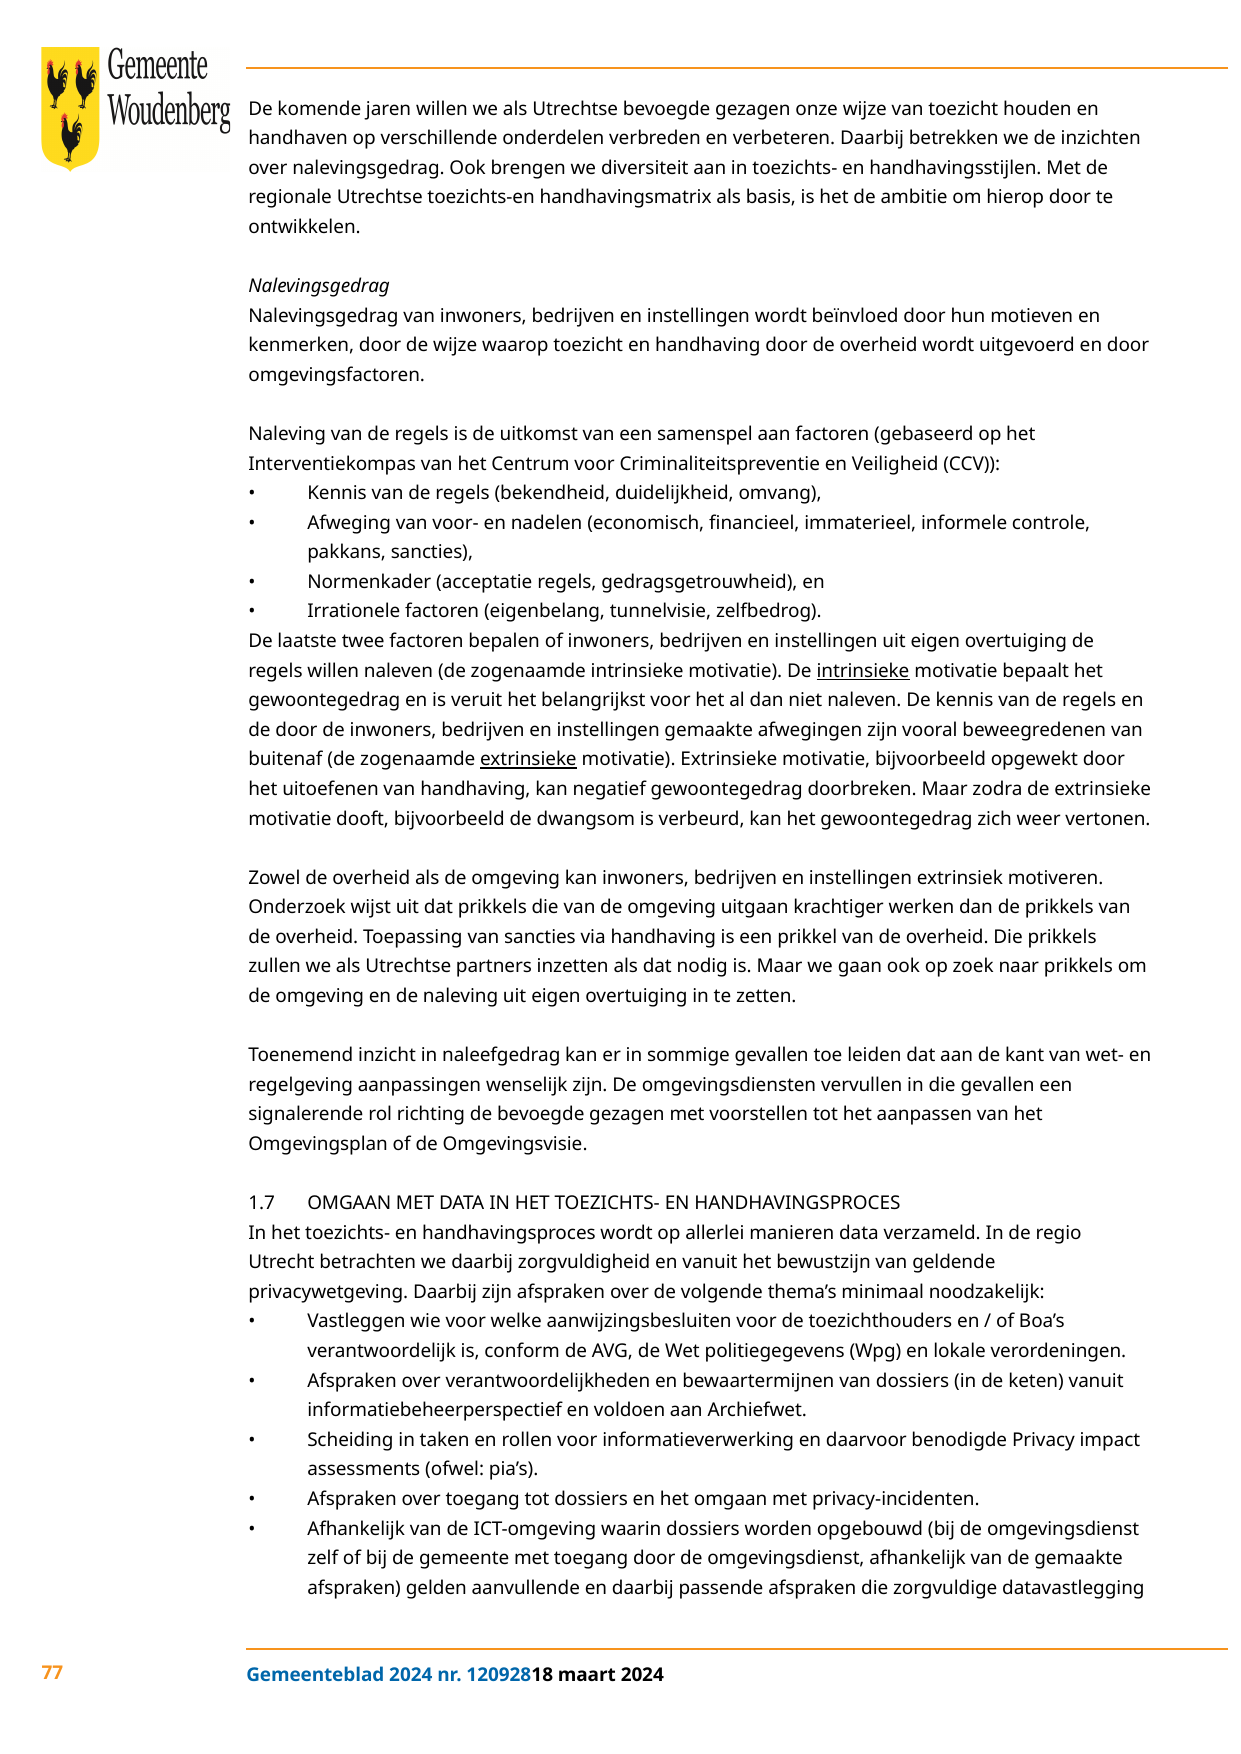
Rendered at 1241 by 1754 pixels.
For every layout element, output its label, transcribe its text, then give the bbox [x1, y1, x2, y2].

list Scheiding in taken en rollen voor informatieverwerking en daarvoor benodigde Privacy impact assessments (ofwel: pia’s). [248, 1426, 1152, 1481]
list Irrationele factoren (eigenbelang, tunnelvisie, zelfbedrog). [248, 598, 1152, 623]
text Nalevingsgedrag [248, 272, 1152, 298]
list Afhankelijk van de ICT-omgeving waarin dossiers worden opgebouwd (bij de omgevingsdienst zelf of bij de gemeente met toegang door de omgevingsdienst, afhankelijk van de gemaakte afspraken) gelden aanvullende en daarbij passende afspraken die zorgvuldige datavastlegging [248, 1515, 1152, 1600]
list OMGAAN MET DATA IN HET TOEZICHTS- EN HANDHAVINGSPROCES [248, 1189, 1152, 1215]
text Toenemend inzicht in naleefgedrag kan er in sommige gevallen toe leiden dat aan de kant van wet- en regelgeving aanpassingen wenselijk zijn. De omgevingsdiensten vervullen in die gevallen een signalerende rol richting de bevoegde gezagen met voorstellen tot het aanpassen van het Omgevingsplan of de Omgevingsvisie. [248, 1041, 1152, 1156]
text De komende jaren willen we als Utrechtse bevoegde gezagen onze wijze van toezicht houden en handhaven op verschillende onderdelen verbreden en verbeteren. Daarbij betrekken we de inzichten over nalevingsgedrag. Ook brengen we diversiteit aan in toezichts- en handhavingsstijlen. Met de regionale Utrechtse toezichts-en handhavingsmatrix als basis, is het de ambitie om hierop door te ontwikkelen. [248, 95, 1152, 239]
list Kennis van de regels (bekendheid, duidelijkheid, omvang), [248, 479, 1152, 505]
list Afspraken over toegang tot dossiers en het omgaan met privacy-incidenten. [248, 1485, 1152, 1511]
picture [41, 47, 231, 172]
list Vastleggen wie voor welke aanwijzingsbesluiten voor de toezichthouders en / of Boa’s verantwoordelijk is, conform de AVG, de Wet politiegegevens (Wpg) en lokale verordeningen. [248, 1308, 1152, 1363]
list Normenkader (acceptatie regels, gedragsgetrouwheid), en [248, 568, 1152, 594]
text Nalevingsgedrag van inwoners, bedrijven en instellingen wordt beïnvloed door hun motieven en kenmerken, door de wijze waarop toezicht en handhaving door de overheid wordt uitgevoerd en door omgevingsfactoren. [248, 302, 1152, 387]
list Afweging van voor- en nadelen (economisch, financieel, immaterieel, informele controle, pakkans, sancties), [248, 509, 1152, 564]
text Zowel de overheid als de omgeving kan inwoners, bedrijven en instellingen extrinsiek motiveren. Onderzoek wijst uit dat prikkels die van de omgeving uitgaan krachtiger werken dan de prikkels van de overheid. Toepassing van sancties via handhaving is een prikkel van de overheid. Die prikkels zullen we als Utrechtse partners inzetten als dat nodig is. Maar we gaan ook op zoek naar prikkels om de omgeving en de naleving uit eigen overtuiging in te zetten. [248, 864, 1152, 1008]
text In het toezichts- en handhavingsproces wordt op allerlei manieren data verzameld. In de regio Utrecht betrachten we daarbij zorgvuldigheid en vanuit het bewustzijn van geldende privacywetgeving. Daarbij zijn afspraken over de volgende thema’s minimaal noodzakelijk: [248, 1219, 1152, 1304]
text De laatste twee factoren bepalen of inwoners, bedrijven en instellingen uit eigen overtuiging de regels willen naleven (de zogenaamde intrinsieke motivatie). De intrinsieke motivatie bepaalt het gewoontegedrag en is veruit het belangrijkst voor het al dan niet naleven. De kennis van de regels en de door de inwoners, bedrijven en instellingen gemaakte afwegingen zijn vooral beweegredenen van buitenaf (de zogenaamde extrinsieke motivatie). Extrinsieke motivatie, bijvoorbeeld opgewekt door het uitoefenen van handhaving, kan negatief gewoontegedrag doorbreken. Maar zodra de extrinsieke motivatie dooft, bijvoorbeeld de dwangsom is verbeurd, kan het gewoontegedrag zich weer vertonen. [248, 627, 1152, 831]
text Naleving van de regels is de uitkomst van een samenspel aan factoren (gebaseerd op het Interventiekompas van het Centrum voor Criminaliteitspreventie en Veiligheid (CCV)): [248, 420, 1152, 476]
list Afspraken over verantwoordelijkheden en bewaartermijnen van dossiers (in de keten) vanuit informatiebeheerperspectief en voldoen aan Archiefwet. [248, 1367, 1152, 1422]
